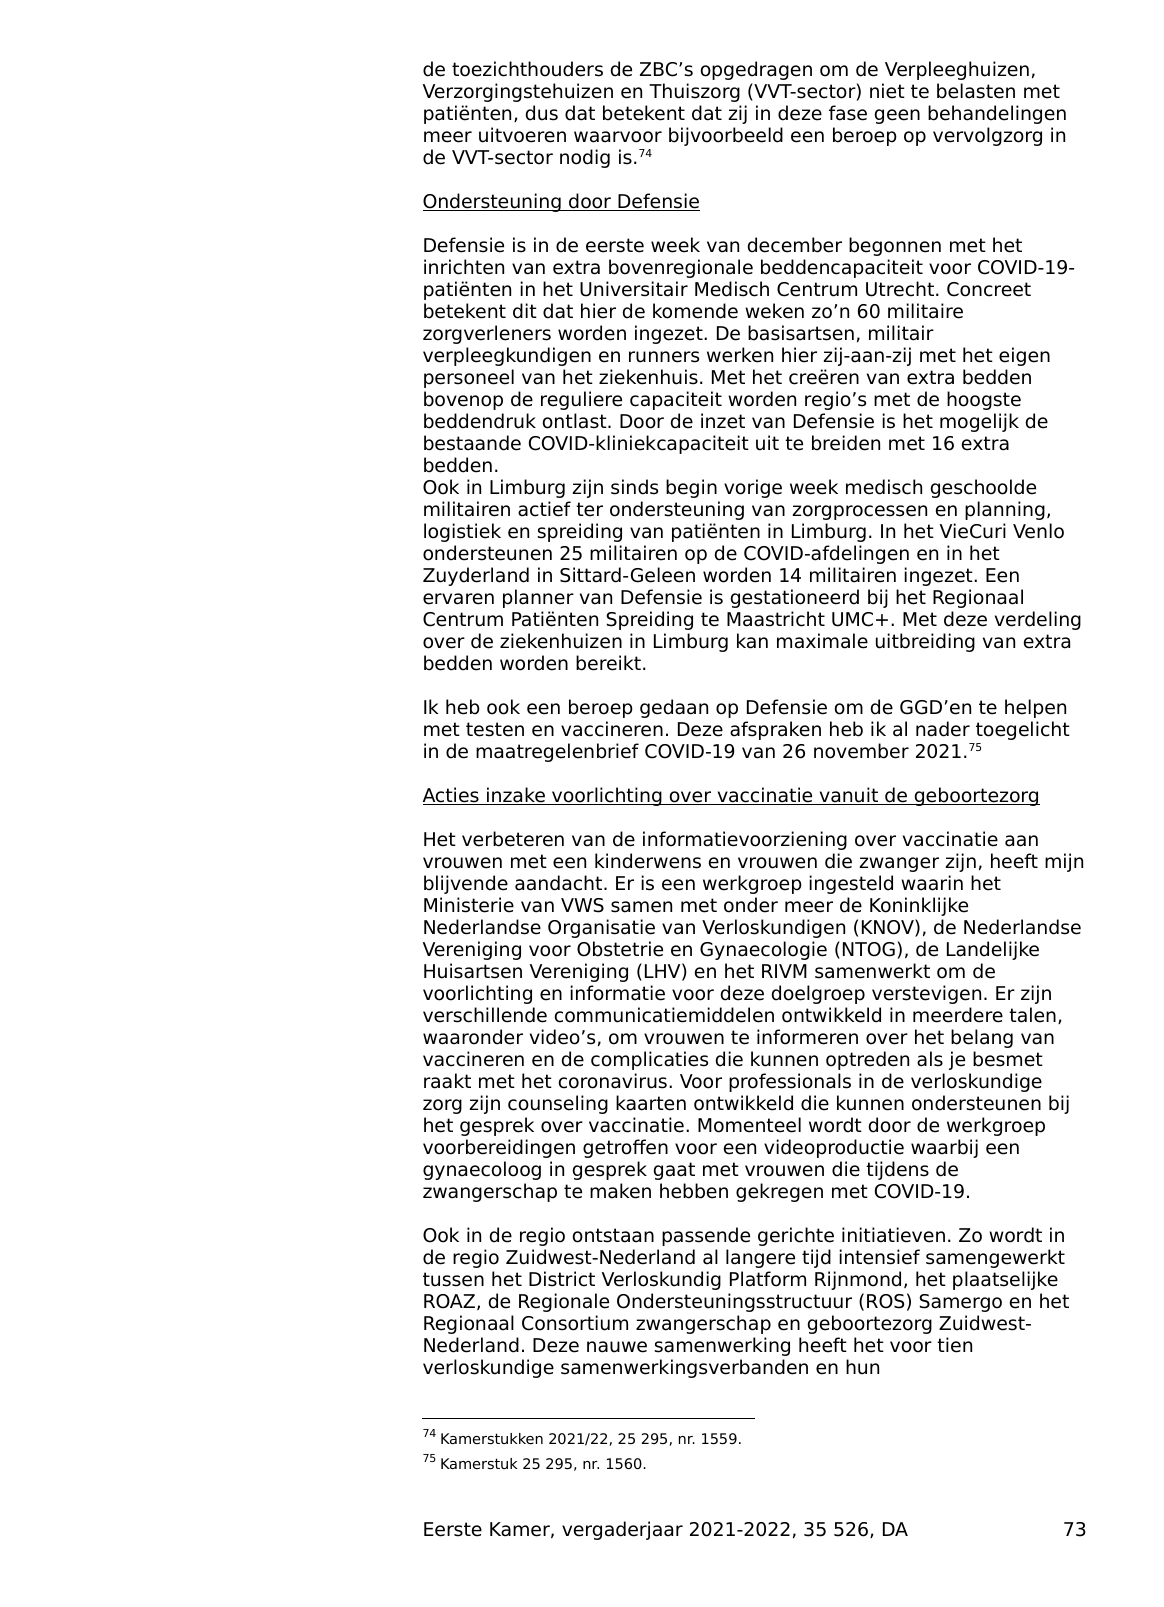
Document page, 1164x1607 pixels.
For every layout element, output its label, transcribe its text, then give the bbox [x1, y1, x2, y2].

text Ik heb ook een beroep gedaan op Defensie om de GGD’en te helpen met testen en vaccineren. Deze afspraken heb ik al nader toegelicht in de maatregelenbrief COVID-19 van 26 november 2021. [422, 697, 1087, 763]
text Defensie is in de eerste week van december begonnen met het inrichten van extra bovenregionale beddencapaciteit voor COVID-19-patiënten in het Universitair Medisch Centrum Utrecht. Concreet betekent dit dat hier de komende weken zo’n 60 militaire zorgverleners worden ingezet. De basisartsen, militair verpleegkundigen en runners werken hier zij-aan-zij met het eigen personeel van het ziekenhuis. Met het creëren van extra bedden bovenop de reguliere capaciteit worden regio’s met de hoogste beddendruk ontlast. Door de inzet van Defensie is het mogelijk de bestaande COVID-kliniekcapaciteit uit te breiden met 16 extra bedden. [422, 235, 1087, 477]
text Kamerstukken 2021/22, 25 295, nr. 1559. [422, 1427, 1087, 1449]
text Ook in de regio ontstaan passende gerichte initiatieven. Zo wordt in de regio Zuidwest-Nederland al langere tijd intensief samengewerkt tussen het District Verloskundig Platform Rijnmond, het plaatselijke ROAZ, de Regionale Ondersteuningsstructuur (ROS) Samergo en het Regionaal Consortium zwangerschap en geboortezorg Zuidwest-Nederland. Deze nauwe samenwerking heeft het voor tien verloskundige samenwerkingsverbanden en hun [422, 1225, 1087, 1379]
subtitle Acties inzake voorlichting over vaccinatie vanuit de geboortezorg [422, 785, 1087, 807]
text Het verbeteren van de informatievoorziening over vaccinatie aan vrouwen met een kinderwens en vrouwen die zwanger zijn, heeft mijn blijvende aandacht. Er is een werkgroep ingesteld waarin het Ministerie van VWS samen met onder meer de Koninklijke Nederlandse Organisatie van Verloskundigen (KNOV), de Nederlandse Vereniging voor Obstetrie en Gynaecologie (NTOG), de Landelijke Huisartsen Vereniging (LHV) en het RIVM samenwerkt om de voorlichting en informatie voor deze doelgroep verstevigen. Er zijn verschillende communicatiemiddelen ontwikkeld in meerdere talen, waaronder video’s, om vrouwen te informeren over het belang van vaccineren en de complicaties die kunnen optreden als je besmet raakt met het coronavirus. Voor professionals in de verloskundige zorg zijn counseling kaarten ontwikkeld die kunnen ondersteunen bij het gesprek over vaccinatie. Momenteel wordt door de werkgroep voorbereidingen getroffen voor een videoproductie waarbij een gynaecoloog in gesprek gaat met vrouwen die tijdens de zwangerschap te maken hebben gekregen met COVID-19. [422, 829, 1087, 1203]
subtitle Ondersteuning door Defensie [422, 191, 1087, 213]
text Kamerstuk 25 295, nr. 1560. [422, 1452, 1087, 1474]
text Ook in Limburg zijn sinds begin vorige week medisch geschoolde militairen actief ter ondersteuning van zorgprocessen en planning, logistiek en spreiding van patiënten in Limburg. In het VieCuri Venlo ondersteunen 25 militairen op de COVID-afdelingen en in het Zuyderland in Sittard-Geleen worden 14 militairen ingezet. Een ervaren planner van Defensie is gestationeerd bij het Regionaal Centrum Patiënten Spreiding te Maastricht UMC+. Met deze verdeling over de ziekenhuizen in Limburg kan maximale uitbreiding van extra bedden worden bereikt. [422, 477, 1087, 675]
text de toezichthouders de ZBC’s opgedragen om de Verpleeghuizen, Verzorgingstehuizen en Thuiszorg (VVT-sector) niet te belasten met patiënten, dus dat betekent dat zij in deze fase geen behandelingen meer uitvoeren waarvoor bijvoorbeeld een beroep op vervolgzorg in de VVT-sector nodig is. [422, 59, 1087, 169]
